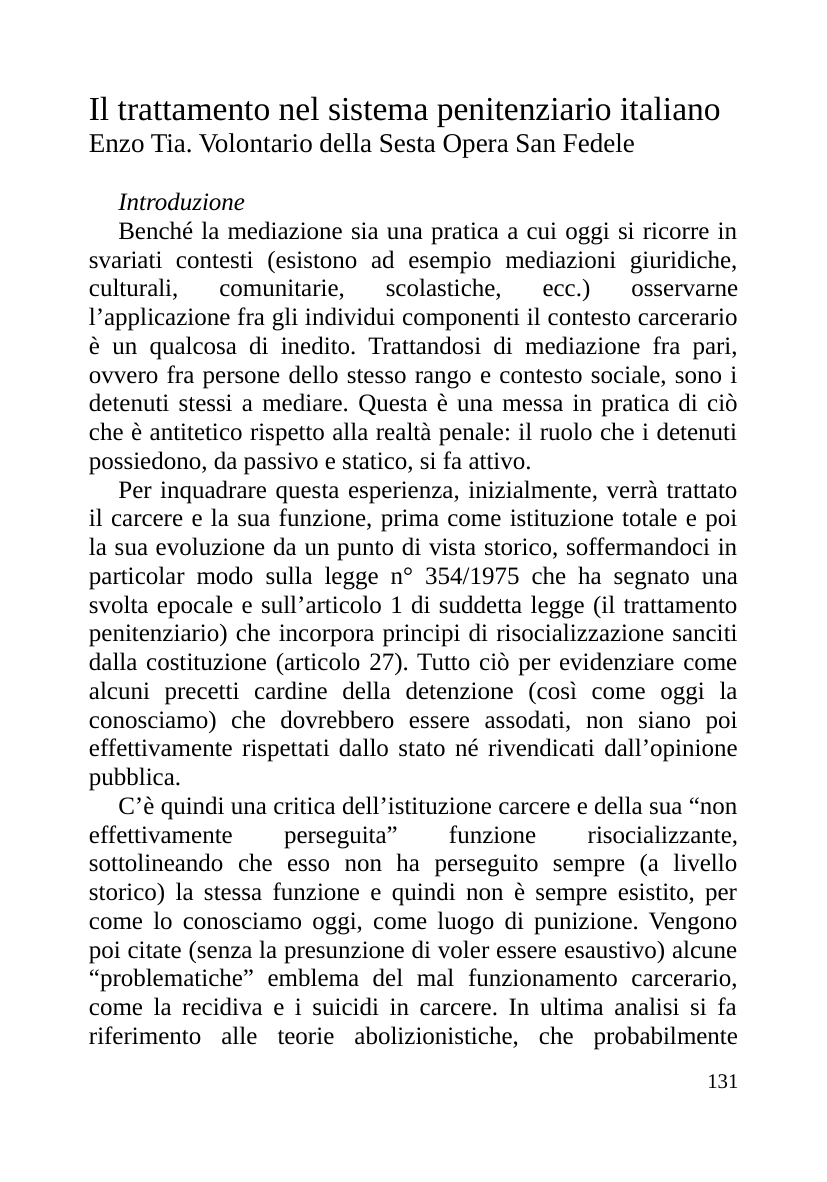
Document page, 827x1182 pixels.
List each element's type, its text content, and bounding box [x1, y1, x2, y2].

text C’è quindi una critica dell’istituzione carcere e della sua “non effettivamente perseguita” funzione risocializzante, sottolineando che esso non ha perseguito sempre (a livello storico) la stessa funzione e quindi non è sempre esistito, per come lo conosciamo oggi, come luogo di punizione. Vengono poi citate (senza la presunzione di voler essere esaustivo) alcune “problematiche” emblema del mal funzionamento carcerario, come la recidiva e i suicidi in carcere. In ultima analisi si fa riferimento alle teorie abolizionistiche, che probabilmente [89, 791, 738, 1050]
text Benché la mediazione sia una pratica a cui oggi si ricorre in svariati contesti (esistono ad esempio mediazioni giuridiche, culturali, comunitarie, scolastiche, ecc.) osservarne l’applicazione fra gli individui componenti il contesto carcerario è un qualcosa di inedito. Trattandosi di mediazione fra pari, ovvero fra persone dello stesso rango e contesto sociale, sono i detenuti stessi a mediare. Questa è una messa in pratica di ciò che è antitetico rispetto alla realtà penale: il ruolo che i detenuti possiedono, da passivo e statico, si fa attivo. [89, 216, 738, 475]
text Per inquadrare questa esperienza, inizialmente, verrà trattato il carcere e la sua funzione, prima come istituzione totale e poi la sua evoluzione da un punto di vista storico, soffermandoci in particolar modo sulla legge n° 354/1975 che ha segnato una svolta epocale e sull’articolo 1 di suddetta legge (il trattamento penitenziario) che incorpora principi di risocializzazione sanciti dalla costituzione (articolo 27). Tutto ciò per evidenziare come alcuni precetti cardine della detenzione (così come oggi la conosciamo) che dovrebbero essere assodati, non siano poi effettivamente rispettati dallo stato né rivendicati dall’opinione pubblica. [89, 475, 738, 791]
text Enzo Tia. Volontario della Sesta Opera San Fedele [89, 127, 738, 158]
subtitle Il trattamento nel sistema penitenziario italiano [89, 89, 738, 127]
text Introduzione [89, 187, 738, 216]
